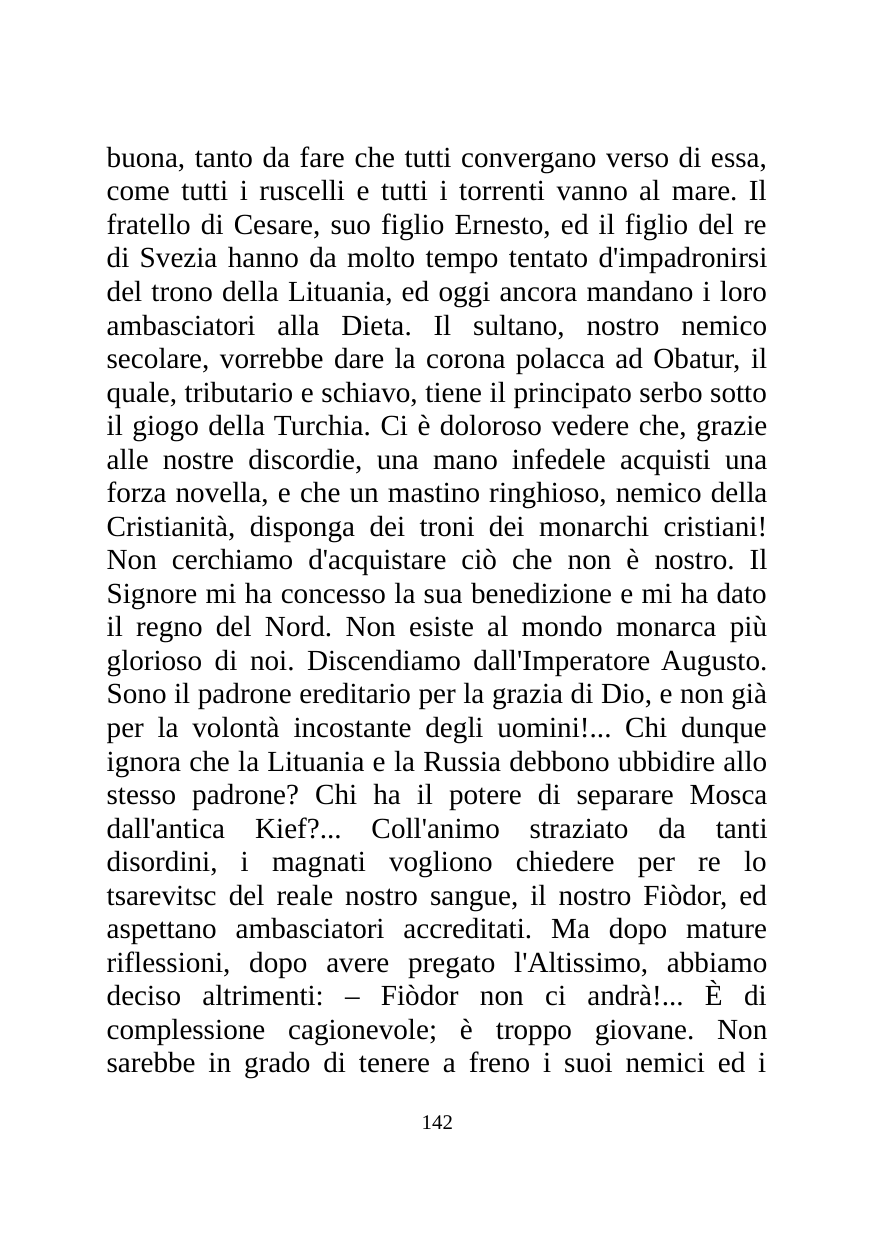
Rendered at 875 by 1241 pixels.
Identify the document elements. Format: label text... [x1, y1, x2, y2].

text buona, tanto da fare che tutti convergano verso di essa, come tutti i ruscelli e tutti i torrenti vanno al mare. Il fratello di Cesare, suo figlio Ernesto, ed il figlio del re di Svezia hanno da molto tempo tentato d'impadronirsi del trono della Lituania, ed oggi ancora mandano i loro ambasciatori alla Dieta. Il sultano, nostro nemico secolare, vorrebbe dare la corona polacca ad Obatur, il quale, tributario e schiavo, tiene il principato serbo sotto il giogo della Turchia. Ci è doloroso vedere che, grazie alle nostre discordie, una mano infedele acquisti una forza novella, e che un mastino ringhioso, nemico della Cristianità, disponga dei troni dei monarchi cristiani! Non cerchiamo d'acquistare ciò che non è nostro. Il Signore mi ha concesso la sua benedizione e mi ha dato il regno del Nord. Non esiste al mondo monarca più glorioso di noi. Discendiamo dall'Imperatore Augusto. Sono il padrone ereditario per la grazia di Dio, e non già per la volontà incostante degli uomini!... Chi dunque ignora che la Lituania e la Russia debbono ubbidire allo stesso padrone? Chi ha il potere di separare Mosca dall'antica Kief?... Coll'animo straziato da tanti disordini, i magnati vogliono chiedere per re lo tsarevitsc del reale nostro sangue, il nostro Fiòdor, ed aspettano ambasciatori accreditati. Ma dopo mature riflessioni, dopo avere pregato l'Altissimo, abbiamo deciso altrimenti: – Fiòdor non ci andrà!... È di complessione cagionevole; è troppo giovane. Non sarebbe in grado di tenere a freno i suoi nemici ed i [106, 140, 768, 1079]
